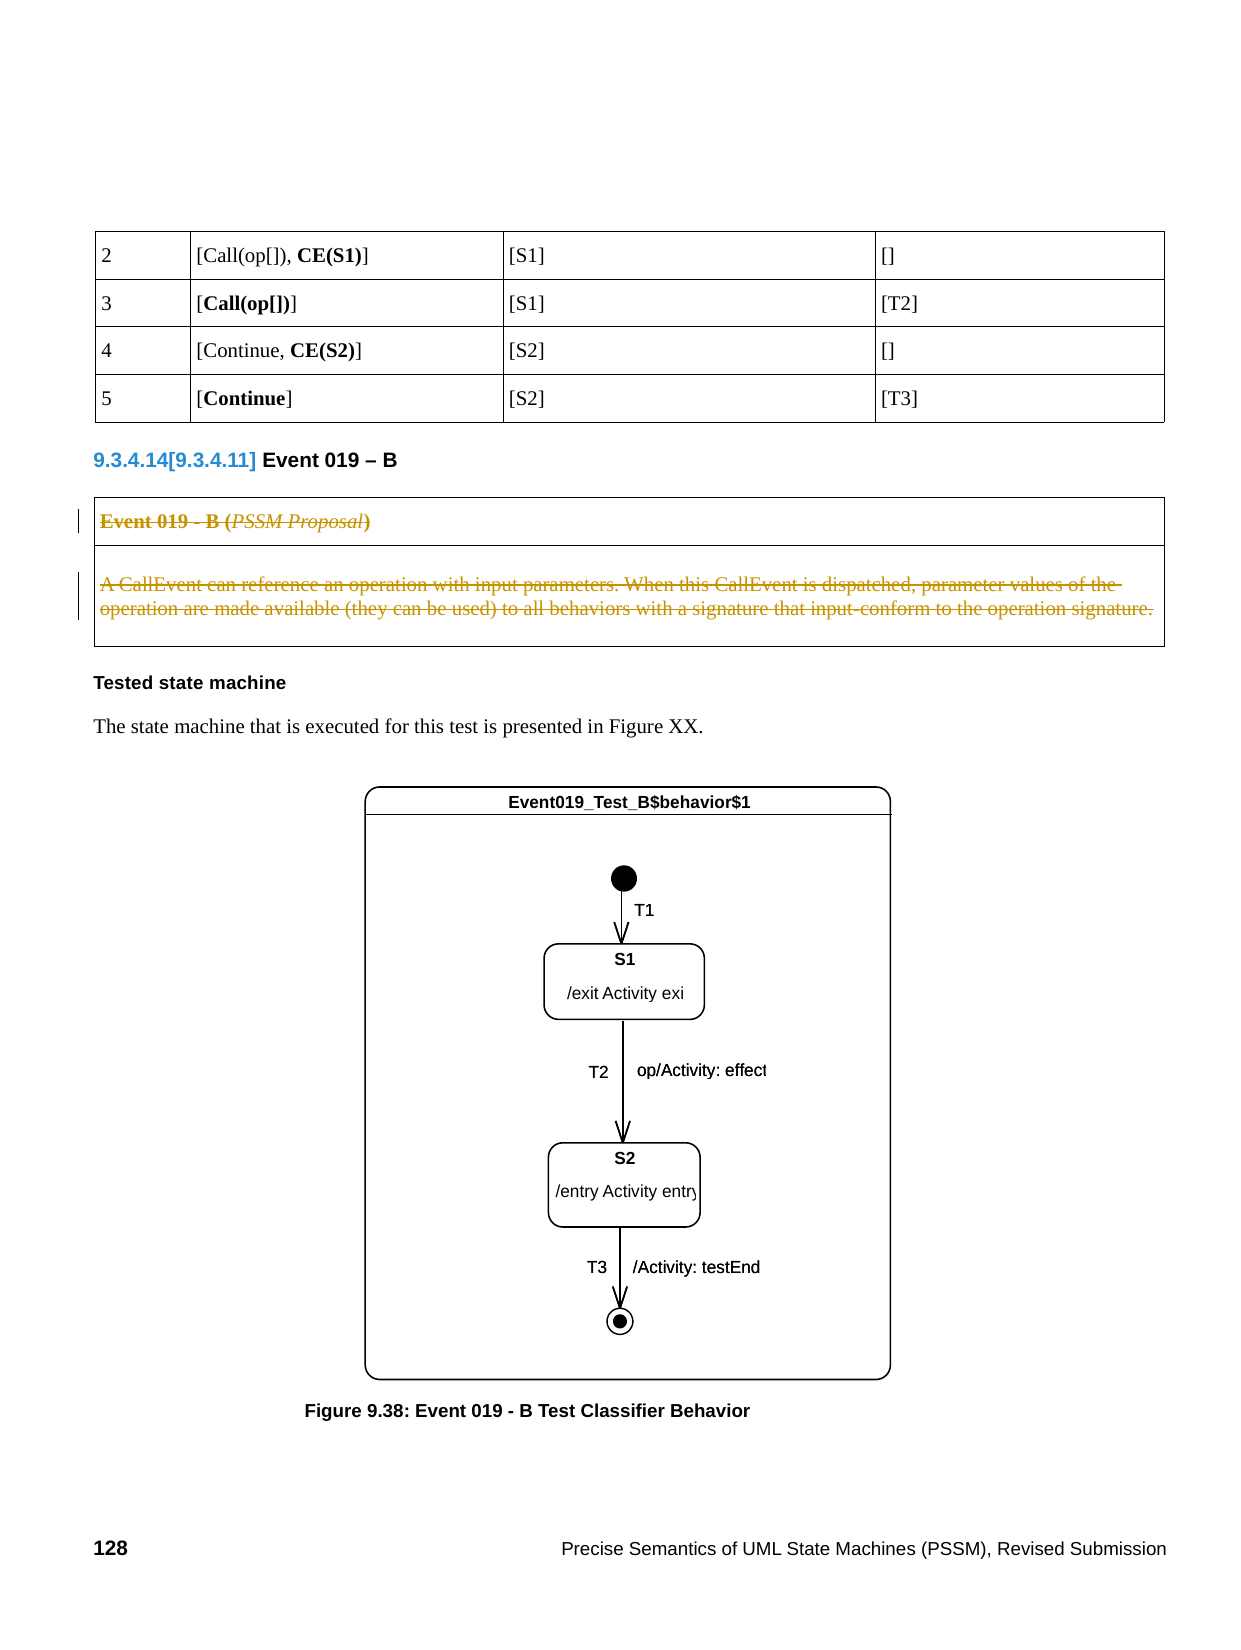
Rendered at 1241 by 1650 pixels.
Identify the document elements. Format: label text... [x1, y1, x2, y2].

table_cell [Continue] [191, 375, 503, 422]
table_cell [S1] [504, 280, 875, 326]
table_cell [Call(op[])] [191, 280, 503, 326]
table_cell 3 [96, 280, 190, 326]
table_cell [95, 546, 1164, 646]
table_cell [S2] [504, 327, 875, 374]
table_header [95, 498, 1164, 545]
table_cell 4 [96, 327, 190, 374]
table_cell [] [876, 327, 1164, 374]
subtitle Tested state machine [93, 672, 1164, 693]
table_cell 2 [96, 232, 190, 279]
table_cell [T3] [876, 375, 1164, 422]
subtitle Event 019 – B [93, 447, 1164, 472]
table_cell 5 [96, 375, 190, 422]
text The state machine that is executed for this test is presented in Figure XX. [93, 714, 1164, 738]
table_cell [] [876, 232, 1164, 279]
table_cell [Continue, CE(S2)] [191, 327, 503, 374]
table_cell [S2] [504, 375, 875, 422]
text Figure 9.38: Event 019 - B Test Classifier Behavior [304, 772, 953, 1421]
table_cell [S1] [504, 232, 875, 279]
table_cell [Call(op[]), CE(S1)] [191, 232, 503, 279]
table_cell [T2] [876, 280, 1164, 326]
